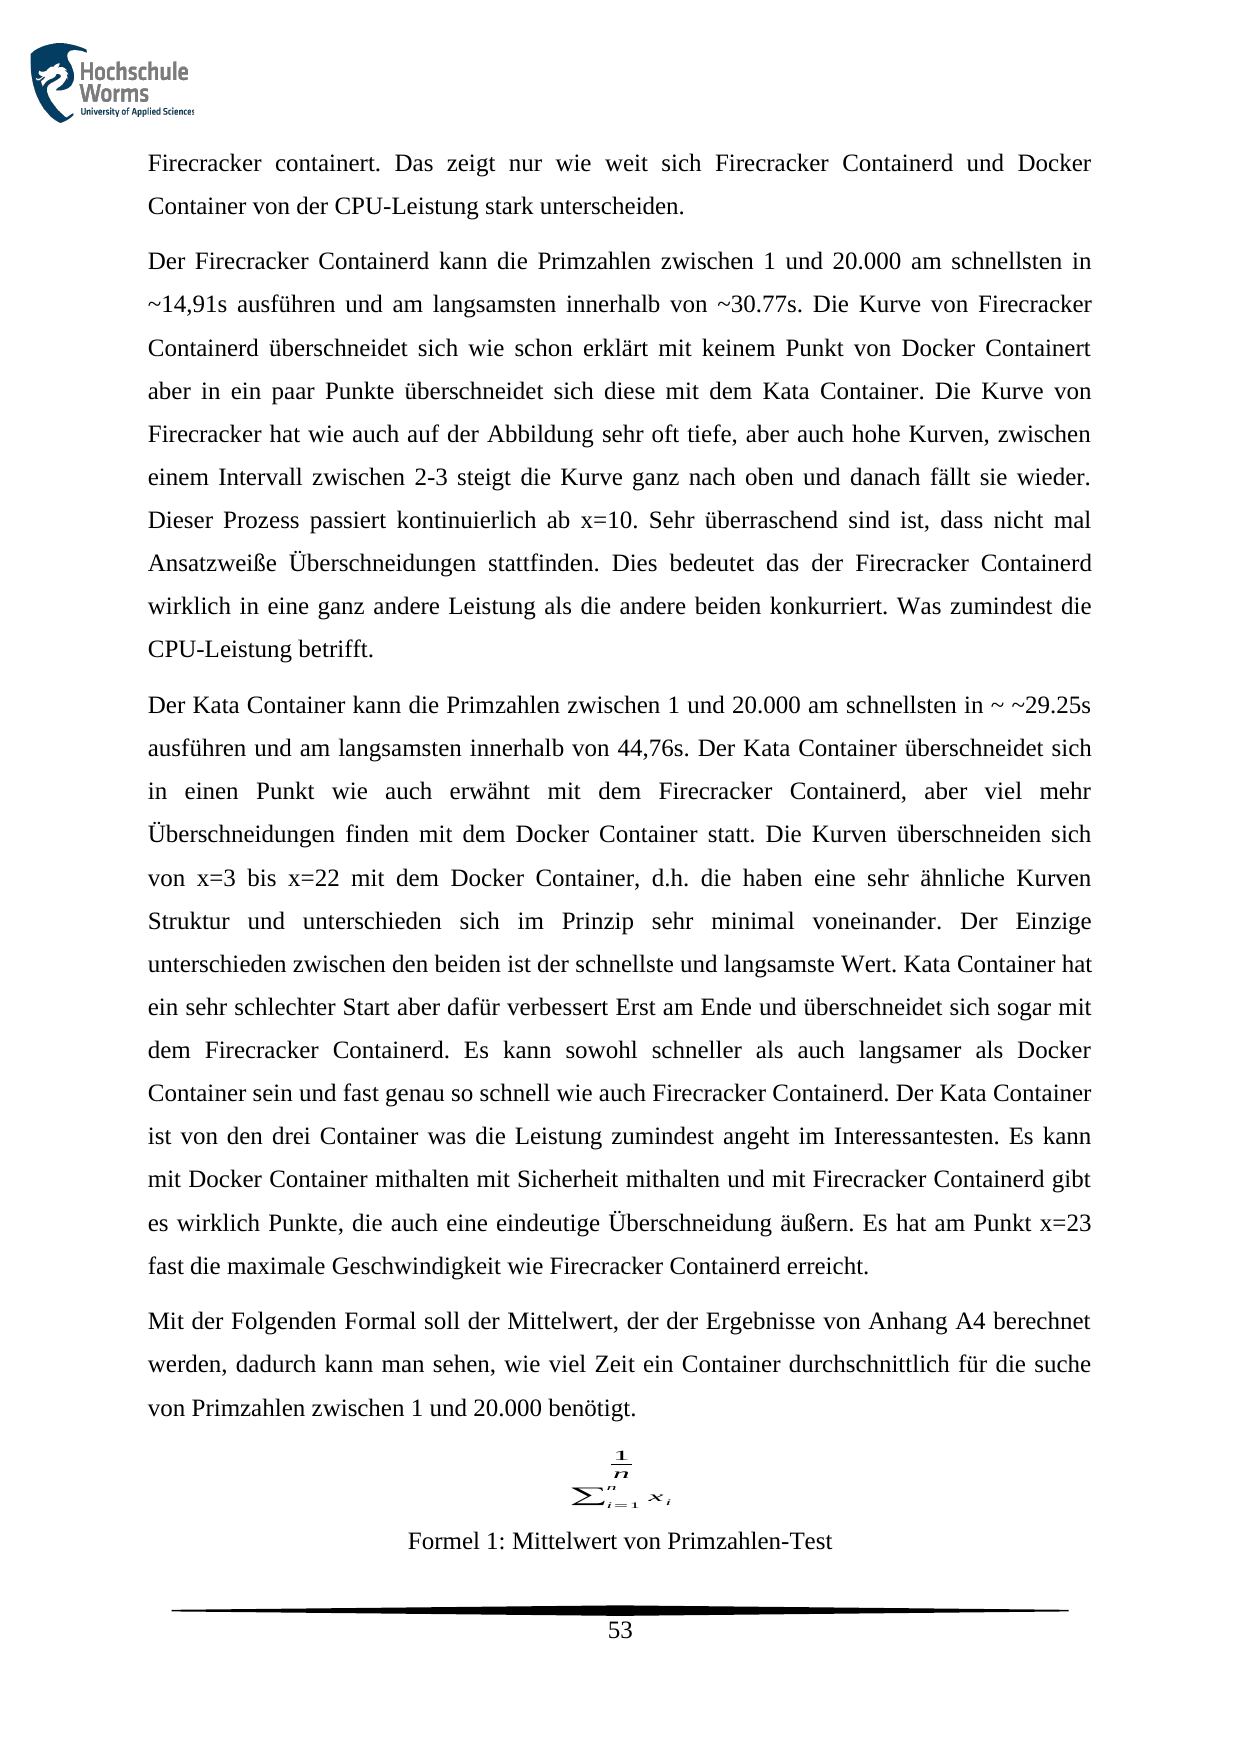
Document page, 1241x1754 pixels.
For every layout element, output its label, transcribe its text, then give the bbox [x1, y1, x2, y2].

text Der Kata Container kann die Primzahlen zwischen 1 und 20.000 am schnellsten in ~ ~29.25s ausführen und am langsamsten innerhalb von 44,76s. Der Kata Container überschneidet sich in einen Punkt wie auch erwähnt mit dem Firecracker Containerd, aber viel mehr Überschneidungen finden mit dem Docker Container statt. Die Kurven überschneiden sich von x=3 bis x=22 mit dem Docker Container, d.h. die haben eine sehr ähnliche Kurven Struktur und unterschieden sich im Prinzip sehr minimal voneinander. Der Einzige unterschieden zwischen den beiden ist der schnellste und langsamste Wert. Kata Container hat ein sehr schlechter Start aber dafür verbessert Erst am Ende und überschneidet sich sogar mit dem Firecracker Containerd. Es kann sowohl schneller als auch langsamer als Docker Container sein und fast genau so schnell wie auch Firecracker Containerd. Der Kata Container ist von den drei Container was die Leistung zumindest angeht im Interessantesten. Es kann mit Docker Container mithalten mit Sicherheit mithalten und mit Firecracker Containerd gibt es wirklich Punkte, die auch eine eindeutige Überschneidung äußern. Es hat am Punkt x=23 fast die maximale Geschwindigkeit wie Firecracker Containerd erreicht. [148, 690, 1092, 1279]
text Der Firecracker Containerd kann die Primzahlen zwischen 1 und 20.000 am schnellsten in ~14,91s ausführen und am langsamsten innerhalb von ~30.77s. Die Kurve von Firecracker Containerd überschneidet sich wie schon erklärt mit keinem Punkt von Docker Containert aber in ein paar Punkte überschneidet sich diese mit dem Kata Container. Die Kurve von Firecracker hat wie auch auf der Abbildung sehr oft tiefe, aber auch hohe Kurven, zwischen einem Intervall zwischen 2-3 steigt die Kurve ganz nach oben und danach fällt sie wieder. Dieser Prozess passiert kontinuierlich ab x=10. Sehr überraschend sind ist, dass nicht mal Ansatzweiße Überschneidungen stattfinden. Dies bedeutet das der Firecracker Containerd wirklich in eine ganz andere Leistung als die andere beiden konkurriert. Was zumindest die CPU-Leistung betrifft. [148, 246, 1092, 663]
text Mit der Folgenden Formal soll der Mittelwert, der der Ergebnisse von Anhang A4 berechnet werden, dadurch kann man sehen, wie viel Zeit ein Container durchschnittlich für die suche von Primzahlen zwischen 1 und 20.000 benötigt. [148, 1306, 1092, 1421]
text Firecracker containert. Das zeigt nur wie weit sich Firecracker Containerd und Docker Container von der CPU-Leistung stark unterscheiden. [148, 148, 1092, 219]
text Formel 1: Mittelwert von Primzahlen-Test [148, 1526, 1092, 1555]
